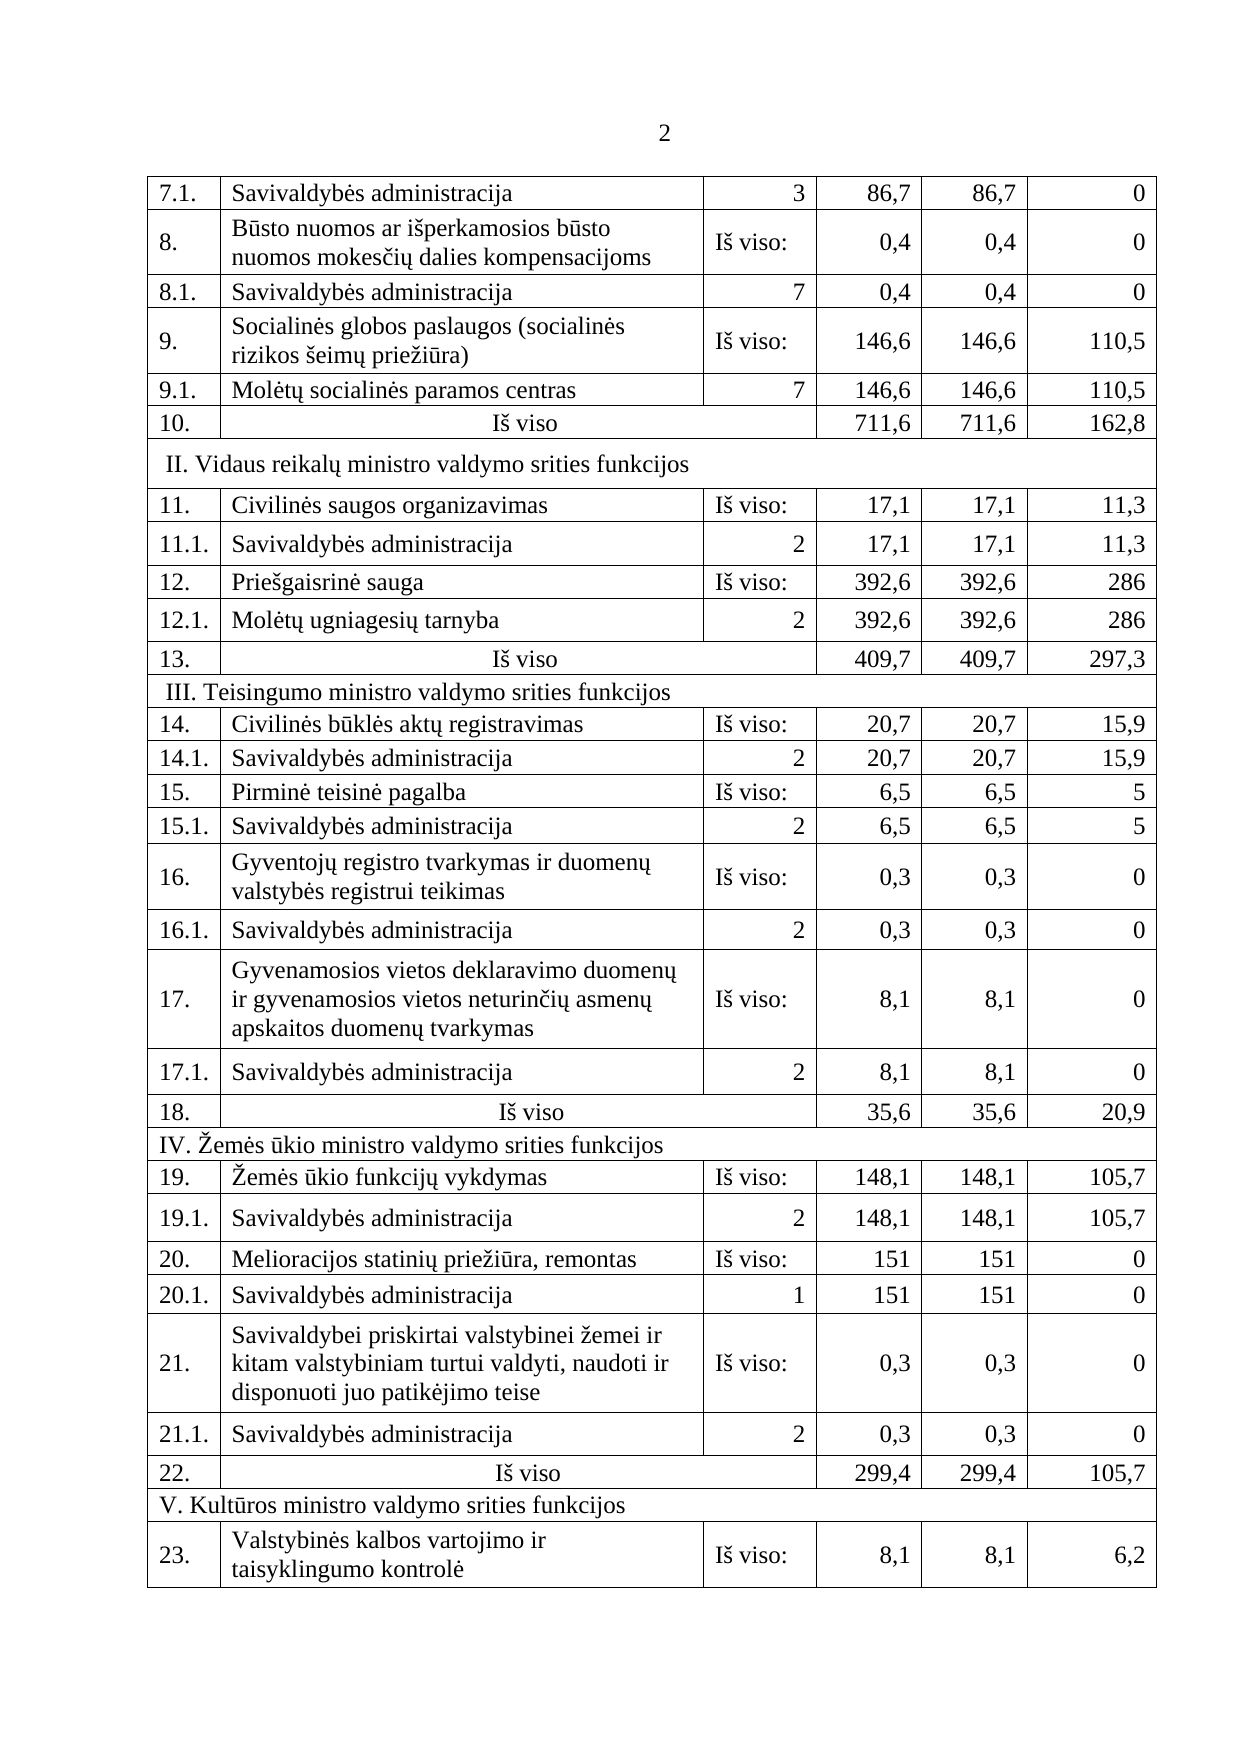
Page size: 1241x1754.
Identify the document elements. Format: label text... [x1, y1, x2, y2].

table_cell 8,1 [922, 1522, 1027, 1587]
table_cell Socialinės globos paslaugos (socialinės rizikos šeimų priežiūra) [221, 308, 703, 372]
table_cell 9.1. [148, 374, 220, 405]
table_cell Iš viso: [704, 1242, 816, 1274]
table_cell 6,5 [922, 775, 1027, 807]
table_cell 148,1 [817, 1194, 921, 1241]
table_cell 105,7 [1028, 1456, 1156, 1488]
table_cell 13. [148, 642, 220, 674]
table_cell Iš viso: [704, 1522, 816, 1587]
table_cell 0,3 [817, 1314, 921, 1412]
table_cell 0 [1028, 177, 1156, 208]
table_cell 15. [148, 775, 220, 807]
table_cell IV. Žemės ūkio ministro valdymo srities funkcijos [148, 1128, 1156, 1160]
table_cell 19.1. [148, 1194, 220, 1241]
table_cell 35,6 [922, 1095, 1027, 1127]
table_cell Molėtų socialinės paramos centras [221, 374, 703, 405]
table_cell 151 [817, 1275, 921, 1313]
table_cell 0 [1028, 210, 1156, 274]
table_cell 148,1 [817, 1161, 921, 1193]
table_cell 20,9 [1028, 1095, 1156, 1127]
table_cell 11.1. [148, 522, 220, 565]
table_cell 8,1 [817, 1049, 921, 1094]
table_cell Gyvenamosios vietos deklaravimo duomenų ir gyvenamosios vietos neturinčių asmenų apskaitos duomenų tvarkymas [221, 950, 703, 1047]
table_cell 0 [1028, 844, 1156, 908]
table_cell Žemės ūkio funkcijų vykdymas [221, 1161, 703, 1193]
table_cell 299,4 [922, 1456, 1027, 1488]
table_cell 19. [148, 1161, 220, 1193]
table_cell 0,4 [817, 275, 921, 307]
table_cell Iš viso: [704, 566, 816, 597]
table_cell Iš viso [221, 406, 816, 438]
table_cell 286 [1028, 599, 1156, 641]
table_cell 146,6 [817, 308, 921, 372]
table_cell 18. [148, 1095, 220, 1127]
table_cell Savivaldybės administracija [221, 1194, 703, 1241]
table_cell 0,4 [922, 210, 1027, 274]
table_cell 14. [148, 708, 220, 740]
table_cell 15,9 [1028, 741, 1156, 774]
table_cell Savivaldybės administracija [221, 522, 703, 565]
table_cell 20,7 [817, 708, 921, 740]
table_cell Savivaldybės administracija [221, 275, 703, 307]
table_cell Savivaldybės administracija [221, 1275, 703, 1313]
table_cell 392,6 [922, 599, 1027, 641]
table_cell 20.1. [148, 1275, 220, 1313]
table_cell 7 [704, 374, 816, 405]
table_cell 162,8 [1028, 406, 1156, 438]
table_cell 0 [1028, 1314, 1156, 1412]
table_cell Iš viso: [704, 489, 816, 521]
table_cell 17. [148, 950, 220, 1047]
table_cell 2 [704, 599, 816, 641]
table_cell 16. [148, 844, 220, 908]
table_cell 0,3 [922, 1413, 1027, 1455]
table_cell Iš viso: [704, 308, 816, 372]
table_cell 711,6 [922, 406, 1027, 438]
table_cell 151 [817, 1242, 921, 1274]
table_cell Civilinės būklės aktų registravimas [221, 708, 703, 740]
table_cell 110,5 [1028, 374, 1156, 405]
table_cell Iš viso: [704, 1161, 816, 1193]
table_cell 0,3 [817, 1413, 921, 1455]
table_cell 299,4 [817, 1456, 921, 1488]
table_cell 0,4 [817, 210, 921, 274]
table_cell Savivaldybės administracija [221, 910, 703, 949]
table_cell 7 [704, 275, 816, 307]
table_cell 0 [1028, 1413, 1156, 1455]
table_cell 8,1 [922, 1049, 1027, 1094]
table_cell 2 [704, 522, 816, 565]
table_cell 297,3 [1028, 642, 1156, 674]
table_cell 146,6 [922, 308, 1027, 372]
table_cell 11,3 [1028, 522, 1156, 565]
table_cell 0,3 [922, 1314, 1027, 1412]
table_cell 0,3 [817, 844, 921, 908]
table_cell Iš viso [221, 1095, 816, 1127]
table_cell III. Teisingumo ministro valdymo srities funkcijos [148, 675, 1156, 707]
table_cell 151 [922, 1275, 1027, 1313]
table_cell 392,6 [817, 599, 921, 641]
table_cell 392,6 [817, 566, 921, 597]
table_cell 15.1. [148, 808, 220, 843]
table_cell 2 [704, 1413, 816, 1455]
table_cell II. Vidaus reikalų ministro valdymo srities funkcijos [148, 439, 1156, 488]
table_cell Iš viso [221, 642, 816, 674]
table_cell 21. [148, 1314, 220, 1412]
table_cell 21.1. [148, 1413, 220, 1455]
table_cell 17,1 [922, 489, 1027, 521]
table_cell 20,7 [922, 741, 1027, 774]
table_cell 20. [148, 1242, 220, 1274]
table_cell 86,7 [922, 177, 1027, 208]
table_cell 2 [704, 910, 816, 949]
table_cell 22. [148, 1456, 220, 1488]
table_cell 8,1 [817, 950, 921, 1047]
table_cell 16.1. [148, 910, 220, 949]
table_cell Iš viso: [704, 210, 816, 274]
table_cell Civilinės saugos organizavimas [221, 489, 703, 521]
table_cell 409,7 [817, 642, 921, 674]
table_cell 148,1 [922, 1161, 1027, 1193]
table_cell 8,1 [817, 1522, 921, 1587]
table_cell 17,1 [922, 522, 1027, 565]
table_cell 146,6 [922, 374, 1027, 405]
table_cell V. Kultūros ministro valdymo srities funkcijos [148, 1489, 1156, 1521]
table_cell 110,5 [1028, 308, 1156, 372]
table_cell 5 [1028, 808, 1156, 843]
table_cell 12. [148, 566, 220, 597]
table_cell 0,3 [922, 844, 1027, 908]
table_cell 286 [1028, 566, 1156, 597]
table_cell 14.1. [148, 741, 220, 774]
table_cell 151 [922, 1242, 1027, 1274]
table_cell Gyventojų registro tvarkymas ir duomenų valstybės registrui teikimas [221, 844, 703, 908]
table_cell 148,1 [922, 1194, 1027, 1241]
table_cell 6,5 [817, 775, 921, 807]
table_cell 3 [704, 177, 816, 208]
table_cell Savivaldybės administracija [221, 741, 703, 774]
table_cell 0,4 [922, 275, 1027, 307]
table_cell 146,6 [817, 374, 921, 405]
table_cell 711,6 [817, 406, 921, 438]
table_cell 0 [1028, 1275, 1156, 1313]
table_cell 17.1. [148, 1049, 220, 1094]
table_cell 6,5 [922, 808, 1027, 843]
table_cell Iš viso: [704, 844, 816, 908]
table_cell Būsto nuomos ar išperkamosios būsto nuomos mokesčių dalies kompensacijoms [221, 210, 703, 274]
table_cell 8. [148, 210, 220, 274]
table_cell 105,7 [1028, 1194, 1156, 1241]
table_cell Savivaldybei priskirtai valstybinei žemei ir kitam valstybiniam turtui valdyti, naudoti ir disponuoti juo patikėjimo teise [221, 1314, 703, 1412]
table_cell 86,7 [817, 177, 921, 208]
table_cell 7.1. [148, 177, 220, 208]
table_cell 15,9 [1028, 708, 1156, 740]
table_cell Savivaldybės administracija [221, 1049, 703, 1094]
table_cell Valstybinės kalbos vartojimo ir taisyklingumo kontrolė [221, 1522, 703, 1587]
table_cell 9. [148, 308, 220, 372]
table_cell Melioracijos statinių priežiūra, remontas [221, 1242, 703, 1274]
table_cell 2 [704, 1194, 816, 1241]
table_cell 8,1 [922, 950, 1027, 1047]
table_cell 0,3 [817, 910, 921, 949]
table_cell 2 [704, 741, 816, 774]
table_cell Priešgaisrinė sauga [221, 566, 703, 597]
table_cell Iš viso: [704, 708, 816, 740]
table_cell 409,7 [922, 642, 1027, 674]
table_cell Iš viso: [704, 775, 816, 807]
table_cell 0 [1028, 1242, 1156, 1274]
table_cell 105,7 [1028, 1161, 1156, 1193]
table_cell Pirminė teisinė pagalba [221, 775, 703, 807]
table_cell 6,2 [1028, 1522, 1156, 1587]
table_cell 20,7 [817, 741, 921, 774]
table_cell 11. [148, 489, 220, 521]
table_cell 2 [704, 808, 816, 843]
table_cell 12.1. [148, 599, 220, 641]
table_cell 0 [1028, 910, 1156, 949]
table_cell Savivaldybės administracija [221, 1413, 703, 1455]
table_cell Savivaldybės administracija [221, 808, 703, 843]
table_cell 1 [704, 1275, 816, 1313]
table_cell Molėtų ugniagesių tarnyba [221, 599, 703, 641]
table_cell 35,6 [817, 1095, 921, 1127]
table_cell 0 [1028, 275, 1156, 307]
table_cell 6,5 [817, 808, 921, 843]
table_cell Iš viso [221, 1456, 816, 1488]
table_cell 0,3 [922, 910, 1027, 949]
table_cell 8.1. [148, 275, 220, 307]
table_cell 392,6 [922, 566, 1027, 597]
table_cell 0 [1028, 950, 1156, 1047]
table_cell 17,1 [817, 489, 921, 521]
table_cell 17,1 [817, 522, 921, 565]
table_cell Iš viso: [704, 1314, 816, 1412]
table_cell 23. [148, 1522, 220, 1587]
table_cell 20,7 [922, 708, 1027, 740]
table_cell 0 [1028, 1049, 1156, 1094]
table_cell Savivaldybės administracija [221, 177, 703, 208]
table_cell 10. [148, 406, 220, 438]
table_cell 11,3 [1028, 489, 1156, 521]
table_cell 2 [704, 1049, 816, 1094]
table_cell 5 [1028, 775, 1156, 807]
table_cell Iš viso: [704, 950, 816, 1047]
